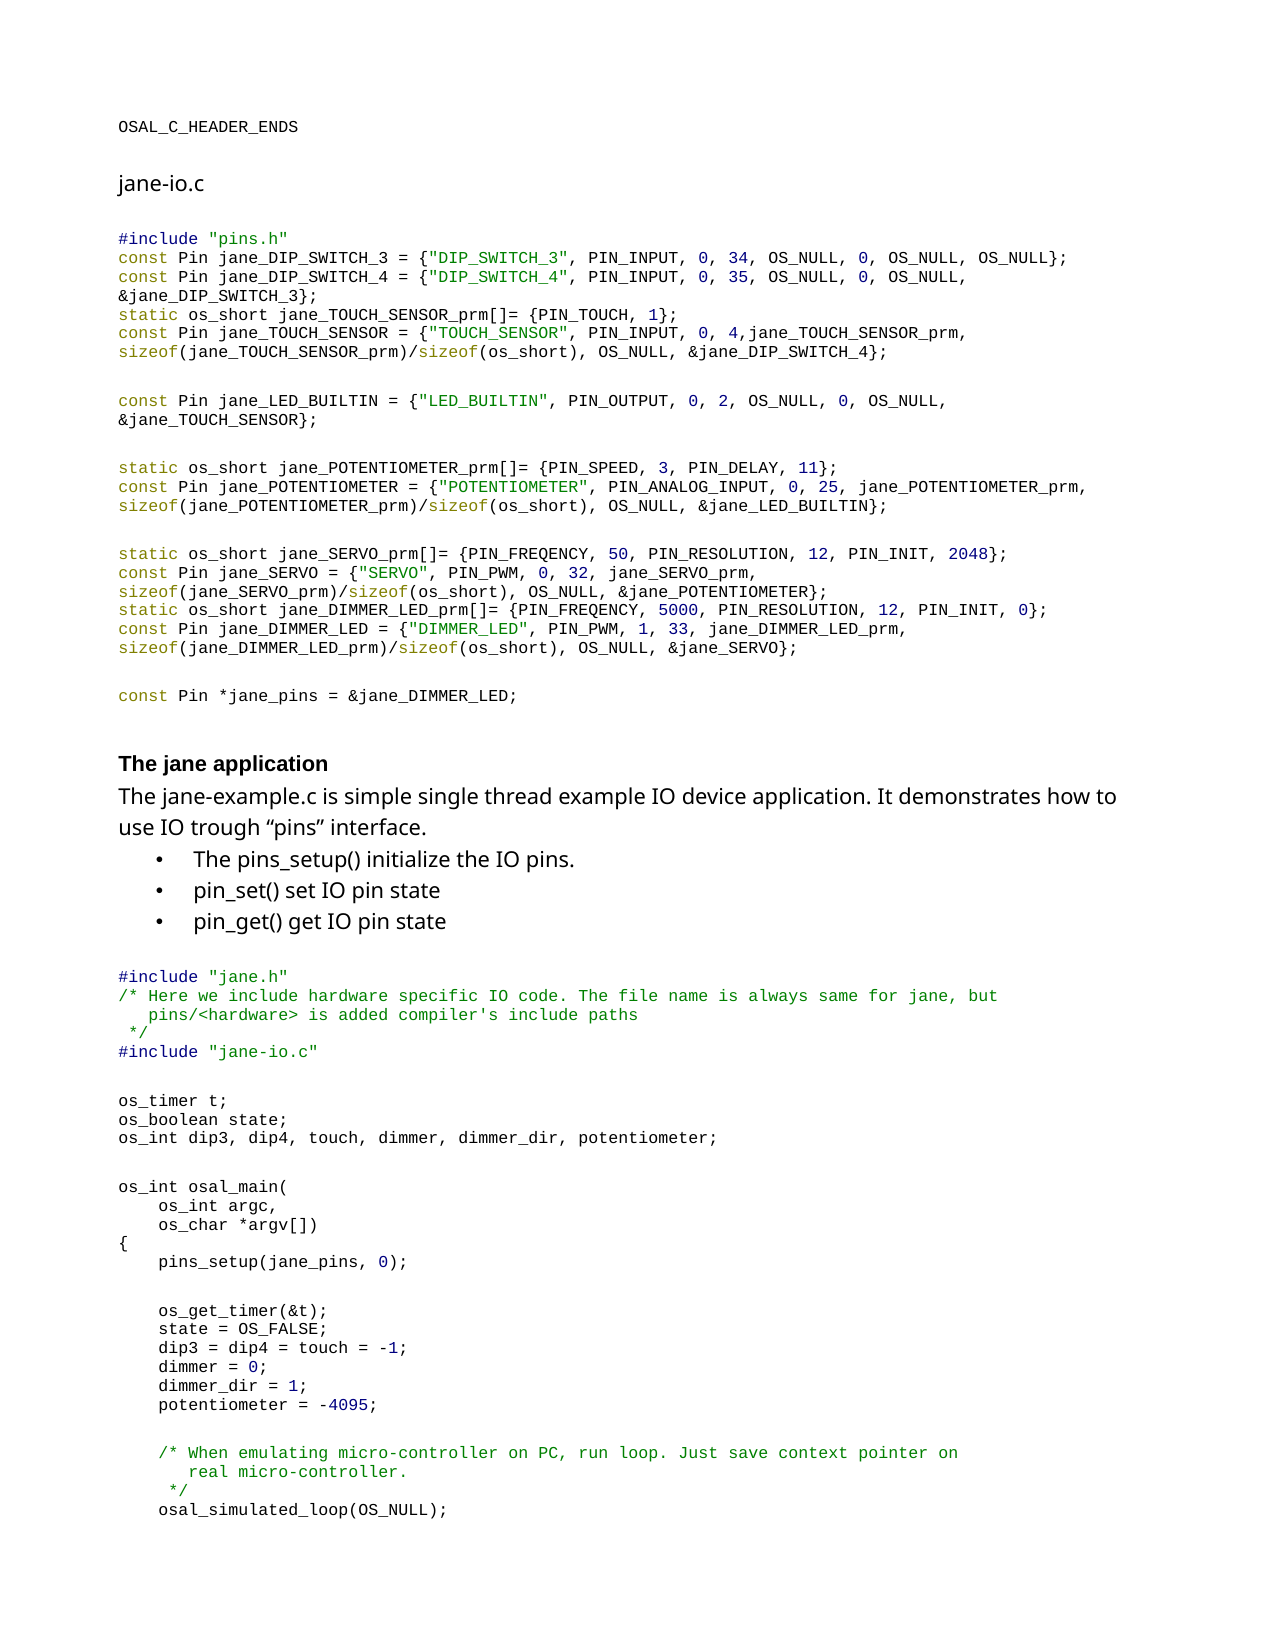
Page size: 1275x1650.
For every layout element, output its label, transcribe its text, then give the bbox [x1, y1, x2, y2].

text const Pin jane_DIP_SWITCH_4 = {"DIP_SWITCH_4", PIN_INPUT, 0, 35, OS_NULL, 0, OS_NULL, &jane_DIP_SWITCH_3}; [118, 268, 1157, 306]
text dimmer = 0; [118, 1359, 1157, 1377]
text static os_short jane_TOUCH_SENSOR_prm[]= {PIN_TOUCH, 1}; [118, 306, 1157, 325]
text os_timer t; [118, 1092, 1157, 1111]
text os_char *argv[]) [118, 1216, 1157, 1235]
text os_int osal_main( [118, 1178, 1157, 1197]
text { [118, 1235, 1157, 1254]
text os_int argc, [118, 1197, 1157, 1216]
text #include "pins.h" [118, 231, 1157, 249]
text const Pin *jane_pins = &jane_DIMMER_LED; [118, 688, 1157, 707]
text static os_short jane_POTENTIOMETER_prm[]= {PIN_SPEED, 3, PIN_DELAY, 11}; [118, 459, 1157, 478]
text OSAL_C_HEADER_ENDS [118, 118, 1157, 137]
text #include "jane.h" [118, 968, 1157, 987]
text os_boolean state; [118, 1111, 1157, 1130]
text real micro-controller. [118, 1463, 1157, 1482]
text pins_setup(jane_pins, 0); [118, 1254, 1157, 1273]
text jane-io.c [118, 168, 1157, 198]
text */ [118, 1482, 1157, 1501]
text osal_simulated_loop(OS_NULL); [118, 1501, 1157, 1520]
list pin_get() get IO pin state [156, 906, 1157, 936]
text #include "jane-io.c" [118, 1044, 1157, 1063]
text os_get_timer(&t); [118, 1302, 1157, 1321]
subtitle The jane application [118, 751, 1157, 777]
list The pins_setup() initialize the IO pins. [156, 843, 1157, 873]
text const Pin jane_SERVO = {"SERVO", PIN_PWM, 0, 32, jane_SERVO_prm, sizeof(jane_SERVO_prm)/sizeof(os_short), OS_NULL, &jane_POTENTIOMETER}; [118, 564, 1157, 602]
text */ [118, 1025, 1157, 1044]
text /* Here we include hardware specific IO code. The file name is always same for jane, but [118, 987, 1157, 1006]
text potentiometer = -4095; [118, 1396, 1157, 1415]
text const Pin jane_POTENTIOMETER = {"POTENTIOMETER", PIN_ANALOG_INPUT, 0, 25, jane_POTENTIOMETER_prm, sizeof(jane_POTENTIOMETER_prm)/sizeof(os_short), OS_NULL, &jane_LED_BUILTIN}; [118, 478, 1157, 516]
text dimmer_dir = 1; [118, 1377, 1157, 1396]
text static os_short jane_SERVO_prm[]= {PIN_FREQENCY, 50, PIN_RESOLUTION, 12, PIN_INIT, 2048}; [118, 545, 1157, 564]
text dip3 = dip4 = touch = -1; [118, 1340, 1157, 1359]
text pins/<hardware> is added compiler's include paths [118, 1006, 1157, 1025]
text const Pin jane_TOUCH_SENSOR = {"TOUCH_SENSOR", PIN_INPUT, 0, 4,jane_TOUCH_SENSOR_prm, sizeof(jane_TOUCH_SENSOR_prm)/sizeof(os_short), OS_NULL, &jane_DIP_SWITCH_4}; [118, 325, 1157, 363]
text The jane-example.c is simple single thread example IO device application. It demonstrates how to use IO trough “pins” interface. [118, 781, 1157, 842]
text static os_short jane_DIMMER_LED_prm[]= {PIN_FREQENCY, 5000, PIN_RESOLUTION, 12, PIN_INIT, 0}; [118, 602, 1157, 621]
text os_int dip3, dip4, touch, dimmer, dimmer_dir, potentiometer; [118, 1130, 1157, 1149]
text const Pin jane_DIMMER_LED = {"DIMMER_LED", PIN_PWM, 1, 33, jane_DIMMER_LED_prm, sizeof(jane_DIMMER_LED_prm)/sizeof(os_short), OS_NULL, &jane_SERVO}; [118, 621, 1157, 658]
text state = OS_FALSE; [118, 1321, 1157, 1340]
text /* When emulating micro-controller on PC, run loop. Just save context pointer on [118, 1445, 1157, 1463]
text const Pin jane_LED_BUILTIN = {"LED_BUILTIN", PIN_OUTPUT, 0, 2, OS_NULL, 0, OS_NULL, &jane_TOUCH_SENSOR}; [118, 392, 1157, 430]
text const Pin jane_DIP_SWITCH_3 = {"DIP_SWITCH_3", PIN_INPUT, 0, 34, OS_NULL, 0, OS_NULL, OS_NULL}; [118, 249, 1157, 268]
list pin_set() set IO pin state [156, 875, 1157, 904]
